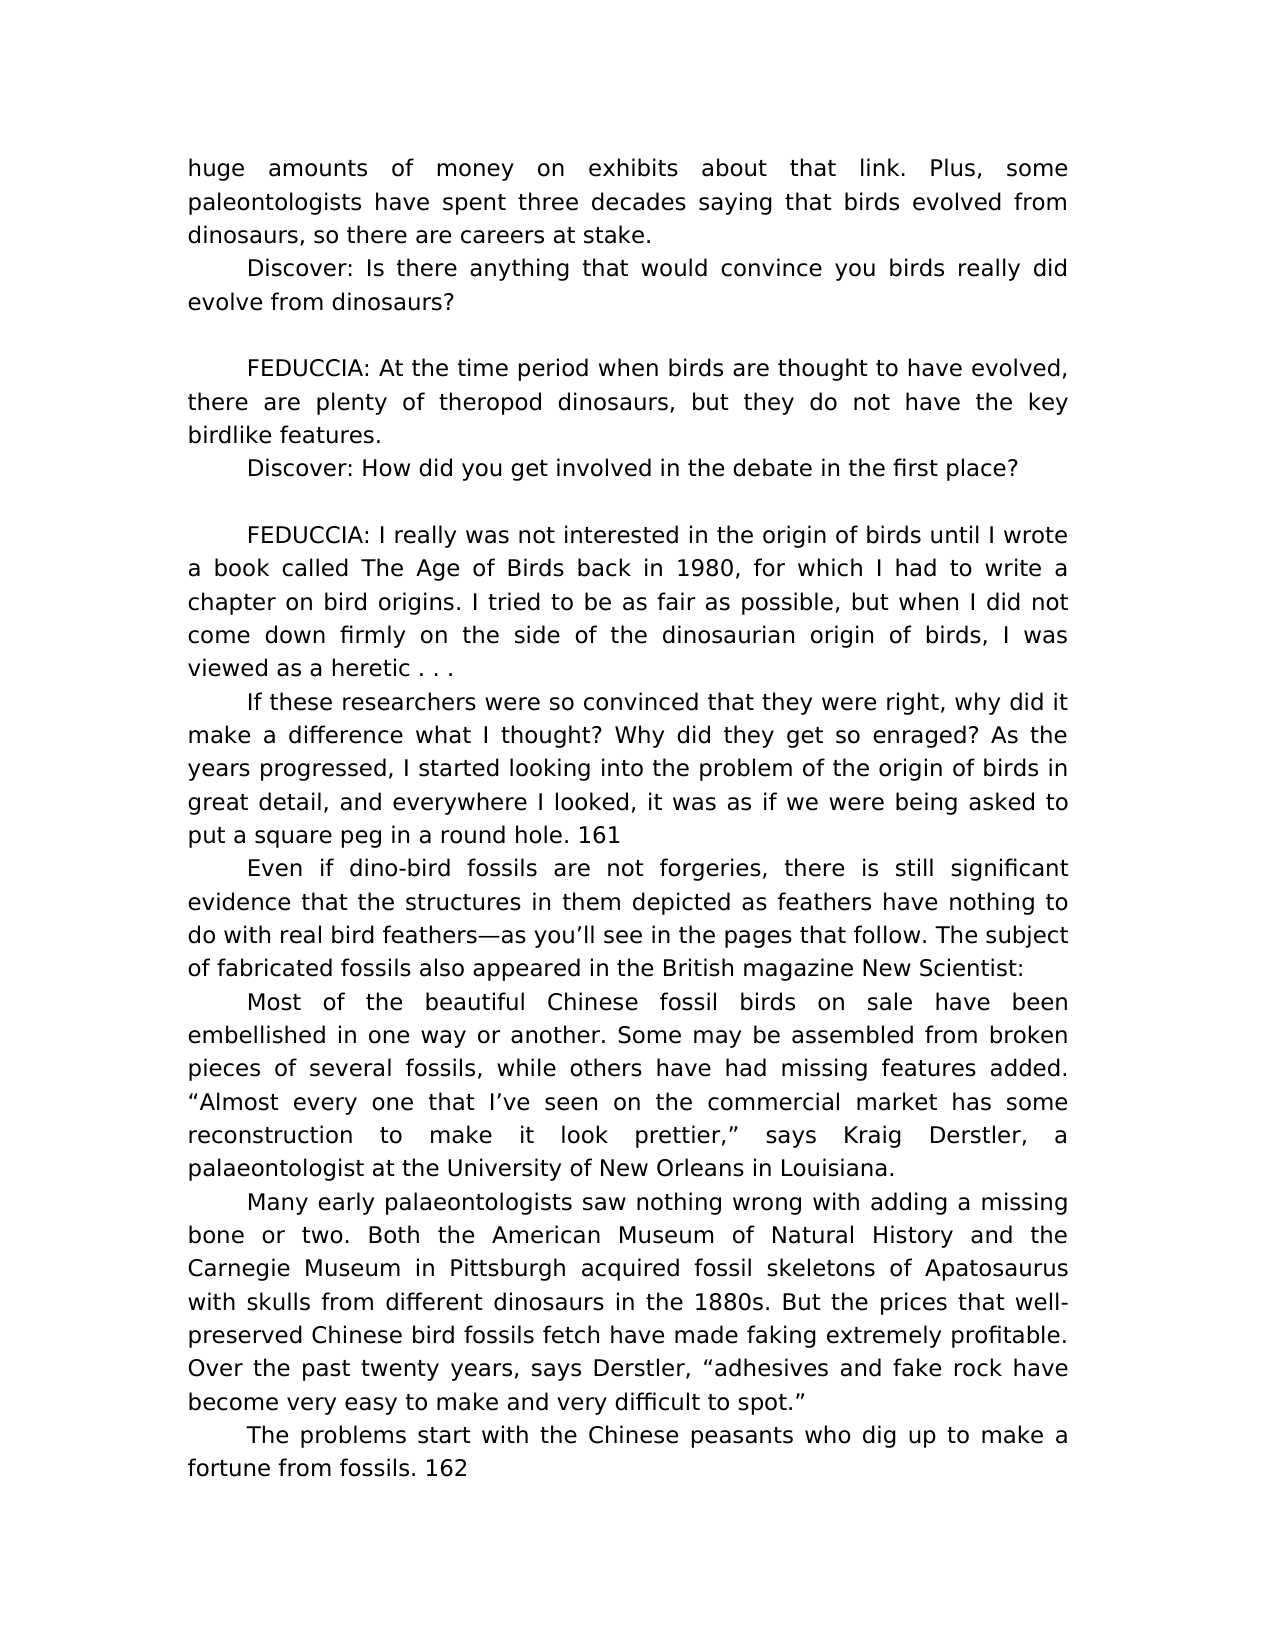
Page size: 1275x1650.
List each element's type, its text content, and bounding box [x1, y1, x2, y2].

text Most of the beautiful Chinese fossil birds on sale have been embellished in one way or another. Some may be assembled from broken pieces of several fossils, while others have had missing features added. “Almost every one that I’ve seen on the commercial market has some reconstruction to make it look prettier,” says Kraig Derstler, a palaeontologist at the University of New Orleans in Louisiana. [187, 983, 1070, 1183]
text Discover: How did you get involved in the debate in the first place? [187, 450, 1070, 483]
text Discover: Is there anything that would convince you birds really did evolve from dinosaurs? [187, 250, 1070, 317]
text Even if dino-bird fossils are not forgeries, there is still significant evidence that the structures in them depicted as feathers have nothing to do with real bird feathers—as you’ll see in the pages that follow. The subject of fabricated fossils also appeared in the British magazine New Scientist: [187, 850, 1070, 983]
text The problems start with the Chinese peasants who dig up to make a fortune from fossils. 162 [187, 1417, 1070, 1483]
text huge amounts of money on exhibits about that link. Plus, some paleontologists have spent three decades saying that birds evolved from dinosaurs, so there are careers at stake. [187, 150, 1070, 250]
text If these researchers were so convinced that they were right, why did it make a difference what I thought? Why did they get so enraged? As the years progressed, I started looking into the problem of the origin of birds in great detail, and everywhere I looked, it was as if we were being asked to put a square peg in a round hole. 161 [187, 683, 1070, 850]
text Many early palaeontologists saw nothing wrong with adding a missing bone or two. Both the American Museum of Natural History and the Carnegie Museum in Pittsburgh acquired fossil skeletons of Apatosaurus with skulls from different dinosaurs in the 1880s. But the prices that well-preserved Chinese bird fossils fetch have made faking extremely profitable. Over the past twenty years, says Derstler, “adhesives and fake rock have become very easy to make and very difficult to spot.” [187, 1183, 1070, 1417]
text FEDUCCIA: At the time period when birds are thought to have evolved, there are plenty of theropod dinosaurs, but they do not have the key birdlike features. [187, 350, 1070, 450]
text FEDUCCIA: I really was not interested in the origin of birds until I wrote a book called The Age of Birds back in 1980, for which I had to write a chapter on bird origins. I tried to be as fair as possible, but when I did not come down firmly on the side of the dinosaurian origin of birds, I was viewed as a heretic . . . [187, 517, 1070, 683]
